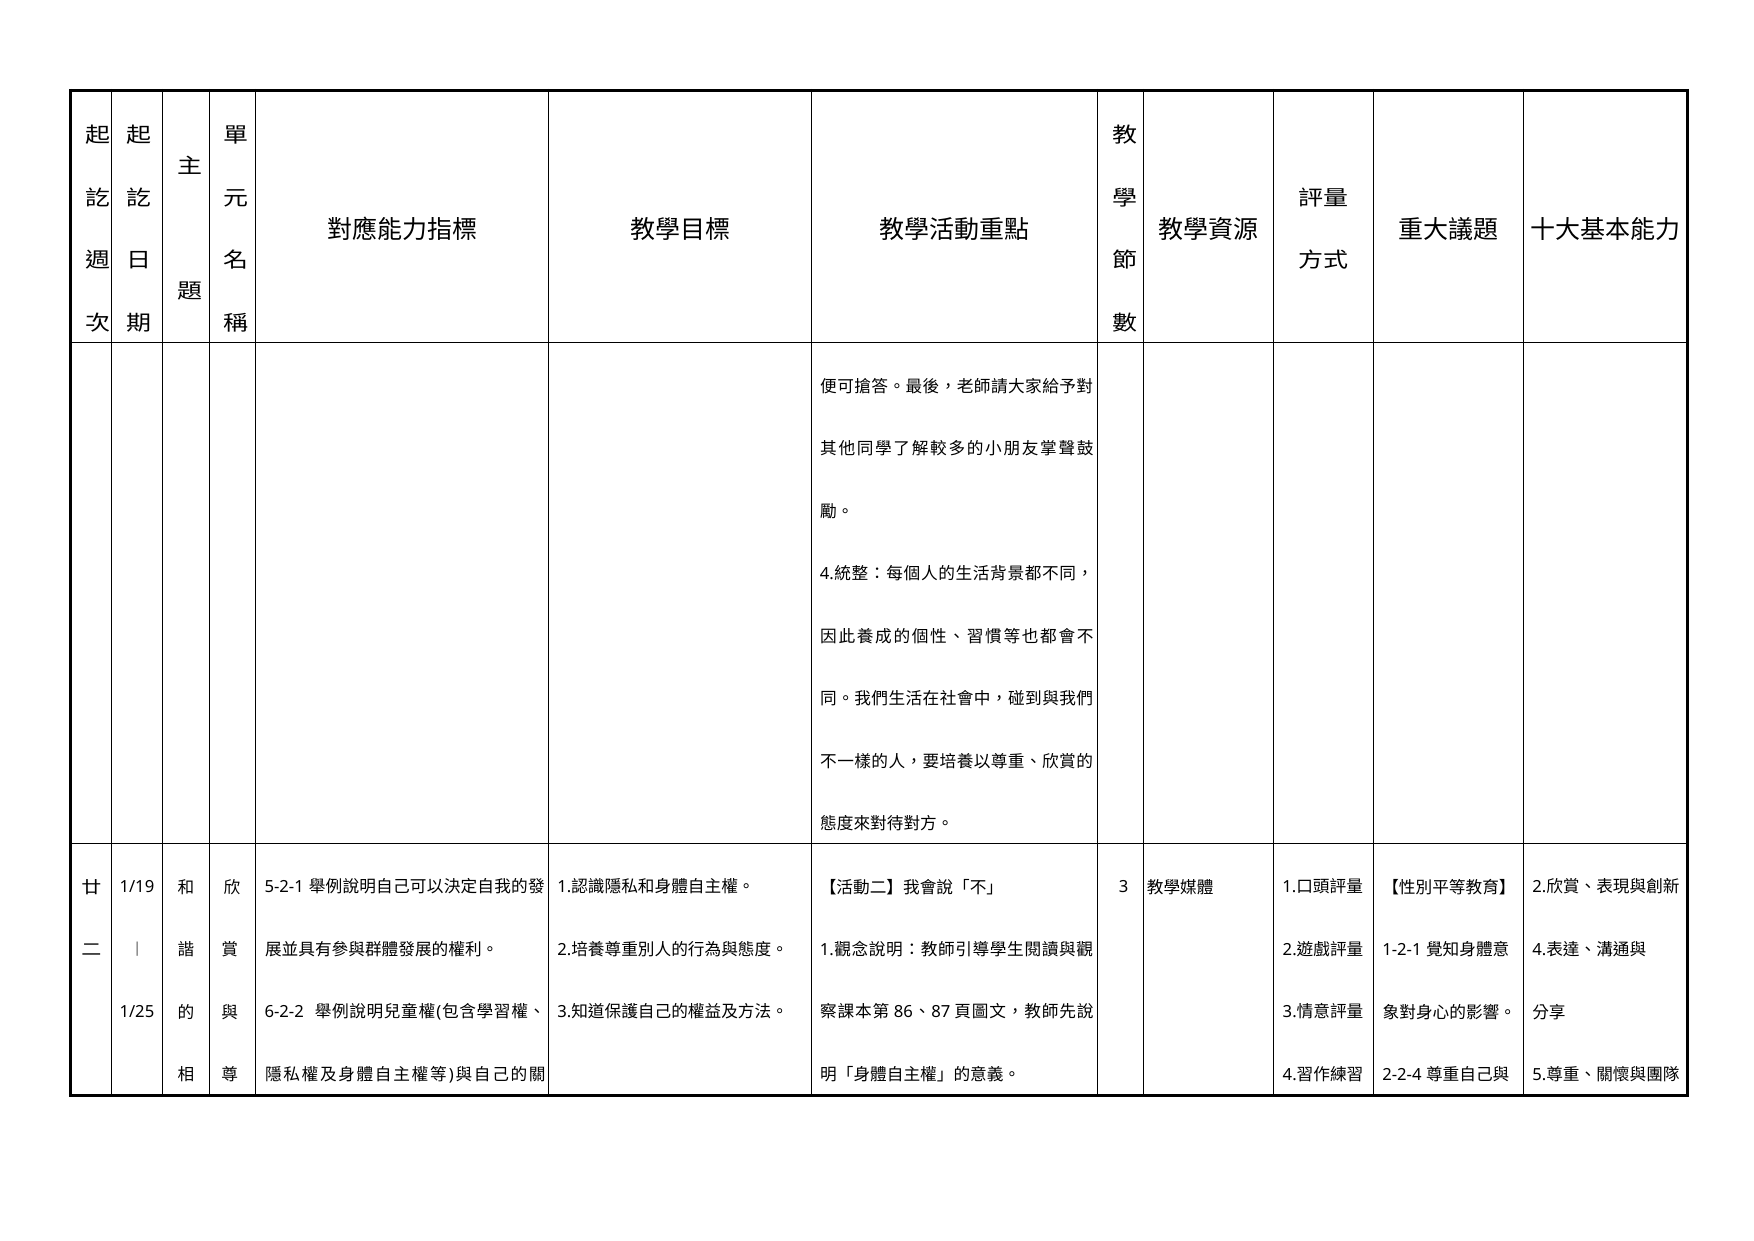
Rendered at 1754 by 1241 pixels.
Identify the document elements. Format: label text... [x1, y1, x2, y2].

table_cell 【活動二】我會說「不」 1.觀念說明：教師引導學生閱讀與觀察課本第86、87頁圖文，教師先說明「身體自主權」的意義。 [812, 844, 1097, 1094]
table_cell 和諧的相 [163, 844, 209, 1094]
table_cell [210, 343, 255, 843]
table_cell 教學媒體 [1144, 844, 1273, 1094]
table_cell [1098, 343, 1143, 843]
table_cell 廿二 [72, 844, 111, 1094]
table_cell [112, 343, 162, 843]
table_cell 2.欣賞、表現與創新 4.表達、溝通與 分享 5.尊重、關懷與團隊 [1524, 844, 1686, 1094]
table_cell [256, 343, 548, 843]
table_cell [72, 343, 111, 843]
table_cell 5-2-1 舉例說明自己可以決定自我的發展並具有參與群體發展的權利。 6-2-2 舉例說明兒童權(包含學習權、隱私權及身體自主權等)與自己的關 [256, 844, 548, 1094]
table_cell [1144, 343, 1273, 843]
table_cell 欣賞與尊 [210, 844, 255, 1094]
table_cell [1524, 343, 1686, 843]
table_cell [1374, 343, 1523, 843]
table_cell [1274, 343, 1373, 843]
table_header 評量方式 [1274, 92, 1373, 342]
table_cell 1/19 ︱ 1/25 [112, 844, 162, 1094]
table_cell 1.認識隱私和身體自主權。 2.培養尊重別人的行為與態度。 3.知道保護自己的權益及方法。 [549, 844, 811, 1094]
table_cell [549, 343, 811, 843]
table_cell 【性別平等教育】 1-2-1 覺知身體意象對身心的影響。 2-2-4 尊重自己與 [1374, 844, 1523, 1094]
table_cell [163, 343, 209, 843]
table_header 對應能力指標 [256, 92, 548, 342]
table_cell 便可搶答。最後，老師請大家給予對其他同學了解較多的小朋友掌聲鼓勵。 4.統整：每個人的生活背景都不同，因此養成的個性、習慣等也都會不同。我們生活在社會中，碰到與我們不一樣的人，要培養以尊重、欣賞的態度來對待對方。 [812, 343, 1097, 843]
table_header 單元名稱 [210, 92, 255, 342]
table_header 十大基本能力 [1524, 92, 1686, 342]
table_cell 3 [1098, 844, 1143, 1094]
table_header 起訖日期 [112, 92, 162, 342]
table_header 主 題 [163, 92, 209, 342]
table_header 教學資源 [1144, 92, 1273, 342]
table_header 教學節數 [1098, 92, 1143, 342]
table_header 教學活動重點 [812, 92, 1097, 342]
table_header 重大議題 [1374, 92, 1523, 342]
table_header 起訖週次 [72, 92, 111, 342]
table_header 教學目標 [549, 92, 811, 342]
table_cell 1.口頭評量2.遊戲評量3.情意評量4.習作練習 [1274, 844, 1373, 1094]
